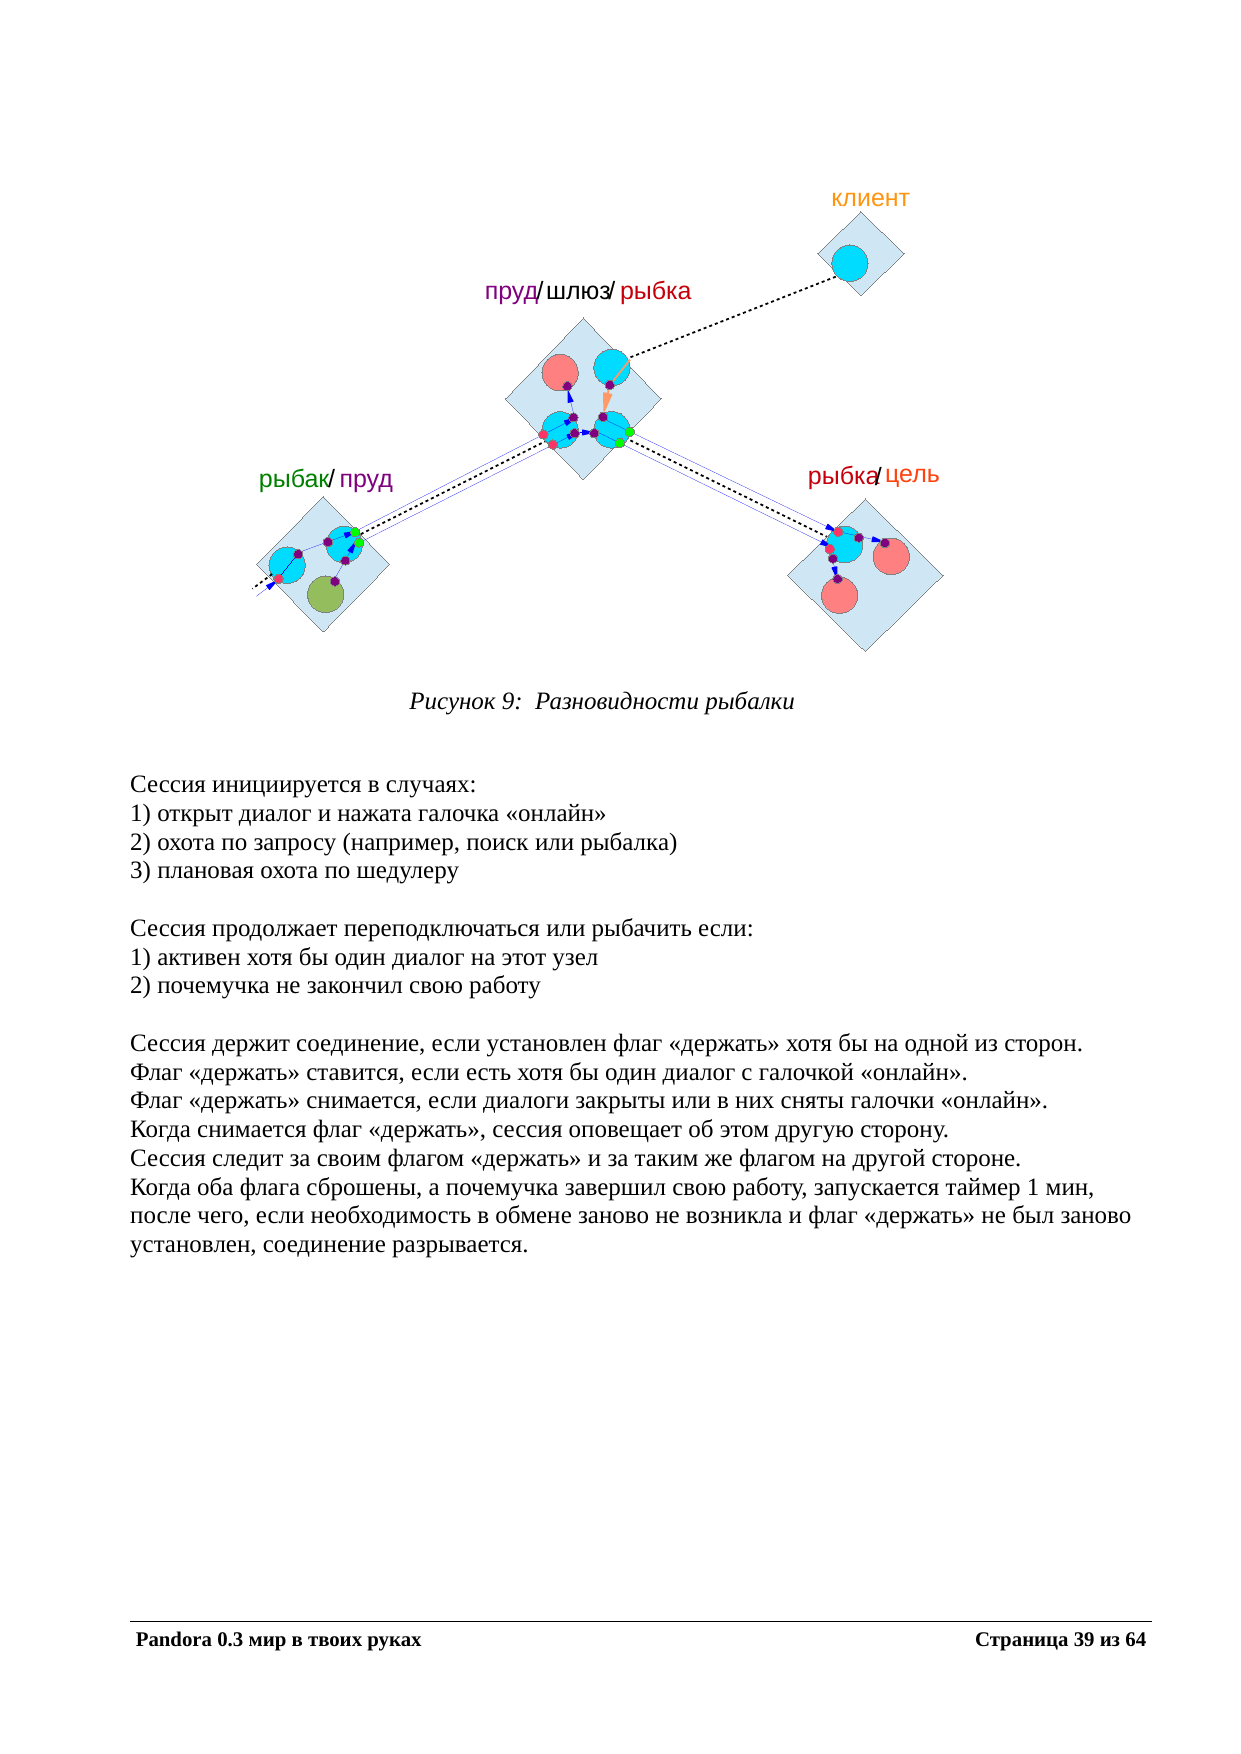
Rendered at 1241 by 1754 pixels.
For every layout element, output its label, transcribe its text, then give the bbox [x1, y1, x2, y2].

text Рисунок 9: Разновидности рыбалки [127, 686, 1079, 715]
text 1) открыт диалог и нажата галочка «онлайн» [130, 798, 1152, 827]
text Когда снимается флаг «держать», сессия оповещает об этом другую сторону. [130, 1114, 1152, 1143]
text Когда оба флага сброшены, а почемучка завершил свою работу, запускается таймер 1 мин, после чего, если необходимость в обмене заново не возникла и флаг «держать» не был заново установлен, соединение разрывается. [130, 1172, 1152, 1258]
text Сессия держит соединение, если установлен флаг «держать» хотя бы на одной из сторон. [130, 1028, 1152, 1057]
text Флаг «держать» снимается, если диалоги закрыты или в них сняты галочки «онлайн». [130, 1086, 1152, 1114]
text 2) почемучка не закончил свою работу [130, 971, 1152, 999]
text 3) плановая охота по шедулеру [130, 856, 1152, 884]
text Флаг «держать» ставится, если есть хотя бы один диалог с галочкой «онлайн». [130, 1057, 1152, 1086]
text 1) активен хотя бы один диалог на этот узел [130, 942, 1152, 971]
text Сессия продолжает переподключаться или рыбачить если: [130, 913, 1152, 942]
text Сессия следит за своим флагом «держать» и за таким же флагом на другой стороне. [130, 1143, 1152, 1172]
text 2) охота по запросу (например, поиск или рыбалка) [130, 827, 1152, 856]
text Сессия инициируется в случаях: [130, 769, 1152, 798]
